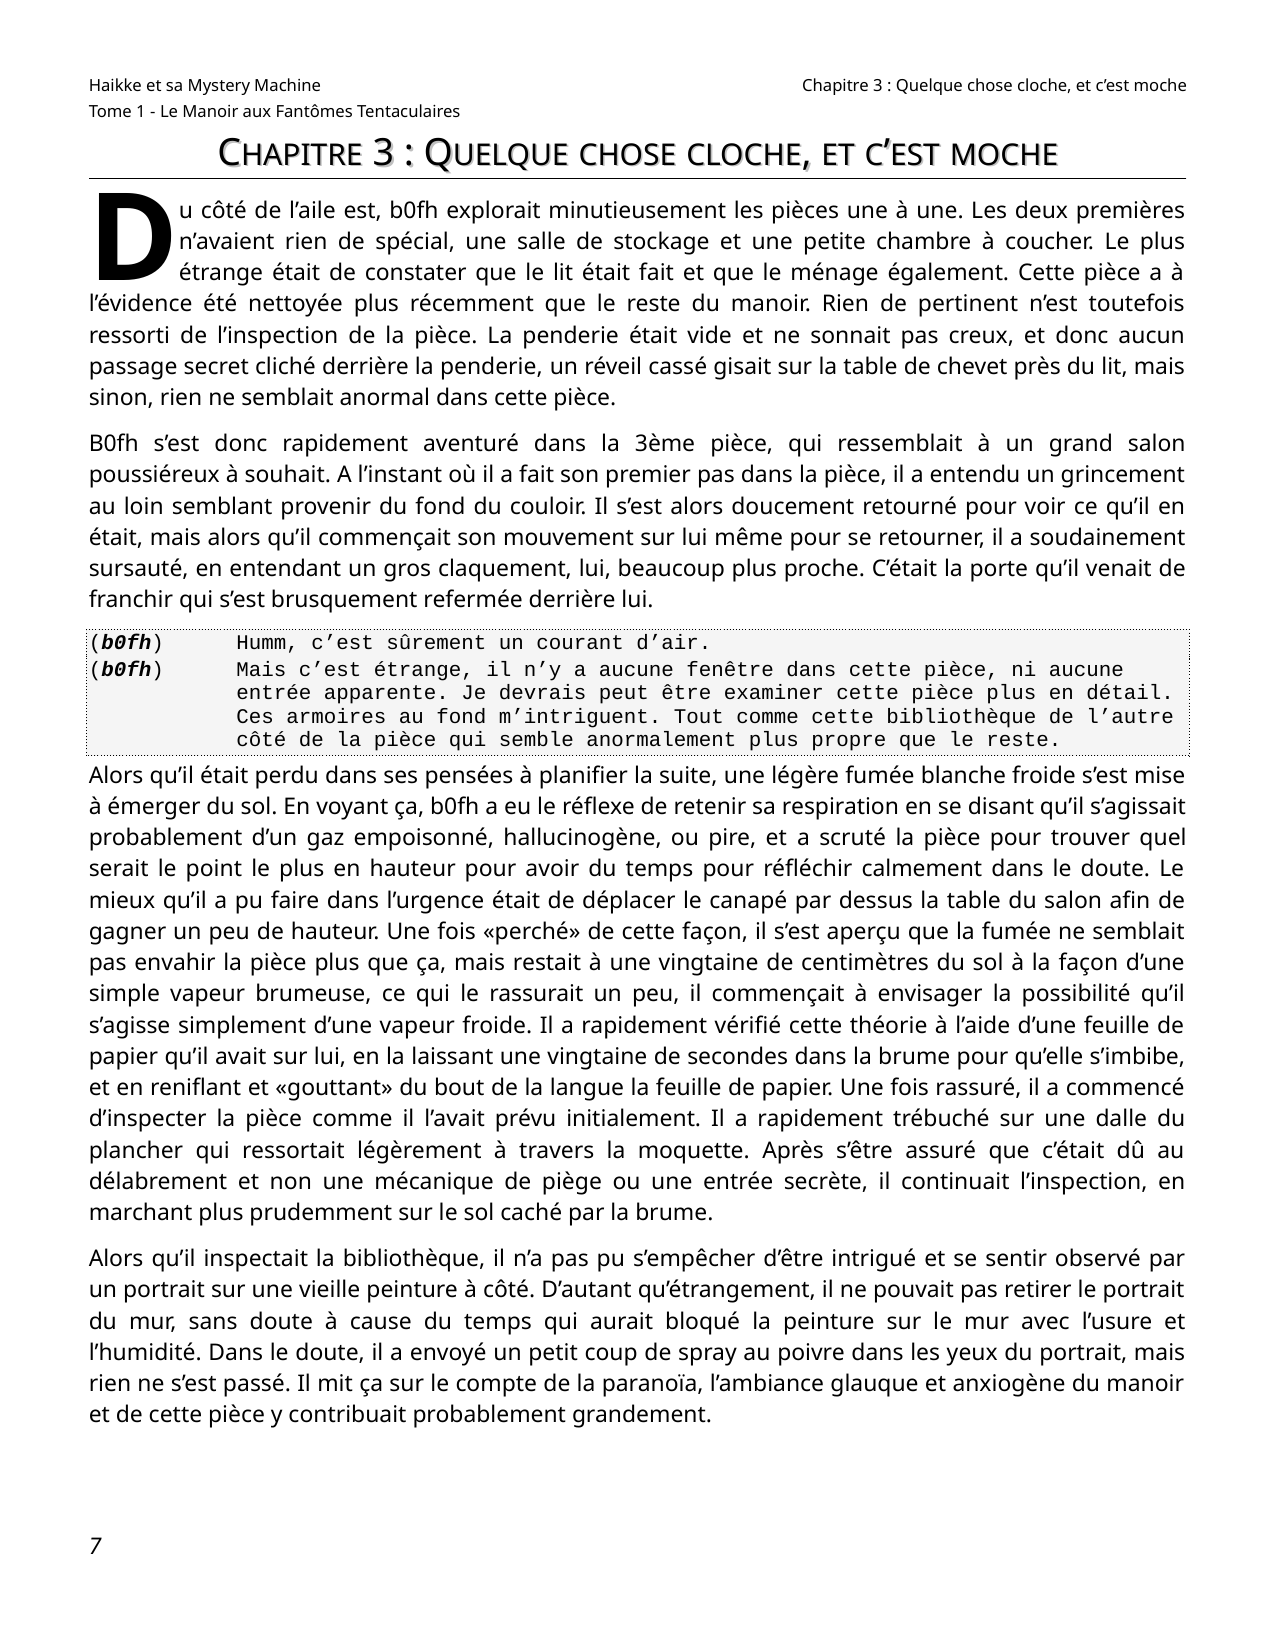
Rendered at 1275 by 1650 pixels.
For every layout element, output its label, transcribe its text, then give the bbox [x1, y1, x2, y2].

text (b0fh) Humm, c’est sûrement un courant d’air. [86, 629, 1189, 656]
text Alors qu’il inspectait la bibliothèque, il n’a pas pu s’empêcher d’être intrigué et se sentir observé par un portrait sur une vieille peinture à côté. D’autant qu’étrangement, il ne pouvait pas retirer le portrait du mur, sans doute à cause du temps qui aurait bloqué la peinture sur le mur avec l’usure et l’humidité. Dans le doute, il a envoyé un petit coup de spray au poivre dans les yeux du portrait, mais rien ne s’est passé. Il mit ça sur le compte de la paranoïa, l’ambiance glauque et anxiogène du manoir et de cette pièce y contribuait probablement grandement. [88, 1242, 1186, 1430]
text (b0fh) Mais c’est étrange, il n’y a aucune fenêtre dans cette pièce, ni aucune entrée apparente. Je devrais peut être examiner cette pièce plus en détail. Ces armoires au fond m’intriguent. Tout comme cette bibliothèque de l’autre côté de la pièce qui semble anormalement plus propre que le reste. [86, 656, 1189, 756]
subtitle Chapitre 3 : Quelque chose cloche, et c’est moche [88, 125, 1186, 179]
text B0fh s’est donc rapidement aventuré dans la 3ème pièce, qui ressemblait à un grand salon poussiéreux à souhait. A l’instant où il a fait son premier pas dans la pièce, il a entendu un grincement au loin semblant provenir du fond du couloir. Il s’est alors doucement retourné pour voir ce qu’il en était, mais alors qu’il commençait son mouvement sur lui même pour se retourner, il a soudainement sursauté, en entendant un gros claquement, lui, beaucoup plus proche. C’était la porte qu’il venait de franchir qui s’est brusquement refermée derrière lui. [88, 427, 1186, 614]
text Alors qu’il était perdu dans ses pensées à planifier la suite, une légère fumée blanche froide s’est mise à émerger du sol. En voyant ça, b0fh a eu le réflexe de retenir sa respiration en se disant qu’il s’agissait probablement d’un gaz empoisonné, hallucinogène, ou pire, et a scruté la pièce pour trouver quel serait le point le plus en hauteur pour avoir du temps pour réfléchir calmement dans le doute. Le mieux qu’il a pu faire dans l’urgence était de déplacer le canapé par dessus la table du salon afin de gagner un peu de hauteur. Une fois «perché» de cette façon, il s’est aperçu que la fumée ne semblait pas envahir la pièce plus que ça, mais restait à une vingtaine de centimètres du sol à la façon d’une simple vapeur brumeuse, ce qui le rassurait un peu, il commençait à envisager la possibilité qu’il s’agisse simplement d’une vapeur froide. Il a rapidement vérifié cette théorie à l’aide d’une feuille de papier qu’il avait sur lui, en la laissant une vingtaine de secondes dans la brume pour qu’elle s’imbibe, et en reniflant et «gouttant» du bout de la langue la feuille de papier. Une fois rassuré, il a commencé d’inspecter la pièce comme il l’avait prévu initialement. Il a rapidement trébuché sur une dalle du plancher qui ressortait légèrement à travers la moquette. Après s’être assuré que c’était dû au délabrement et non une mécanique de piège ou une entrée secrète, il continuait l’inspection, en marchant plus prudemment sur le sol caché par la brume. [88, 759, 1186, 1227]
text Du côté de l’aile est, b0fh explorait minutieusement les pièces une à une. Les deux premières n’avaient rien de spécial, une salle de stockage et une petite chambre à coucher. Le plus étrange était de constater que le lit était fait et que le ménage également. Cette pièce a à l’évidence été nettoyée plus récemment que le reste du manoir. Rien de pertinent n’est toutefois ressorti de l’inspection de la pièce. La penderie était vide et ne sonnait pas creux, et donc aucun passage secret cliché derrière la penderie, un réveil cassé gisait sur la table de chevet près du lit, mais sinon, rien ne semblait anormal dans cette pièce. [88, 193, 1186, 412]
